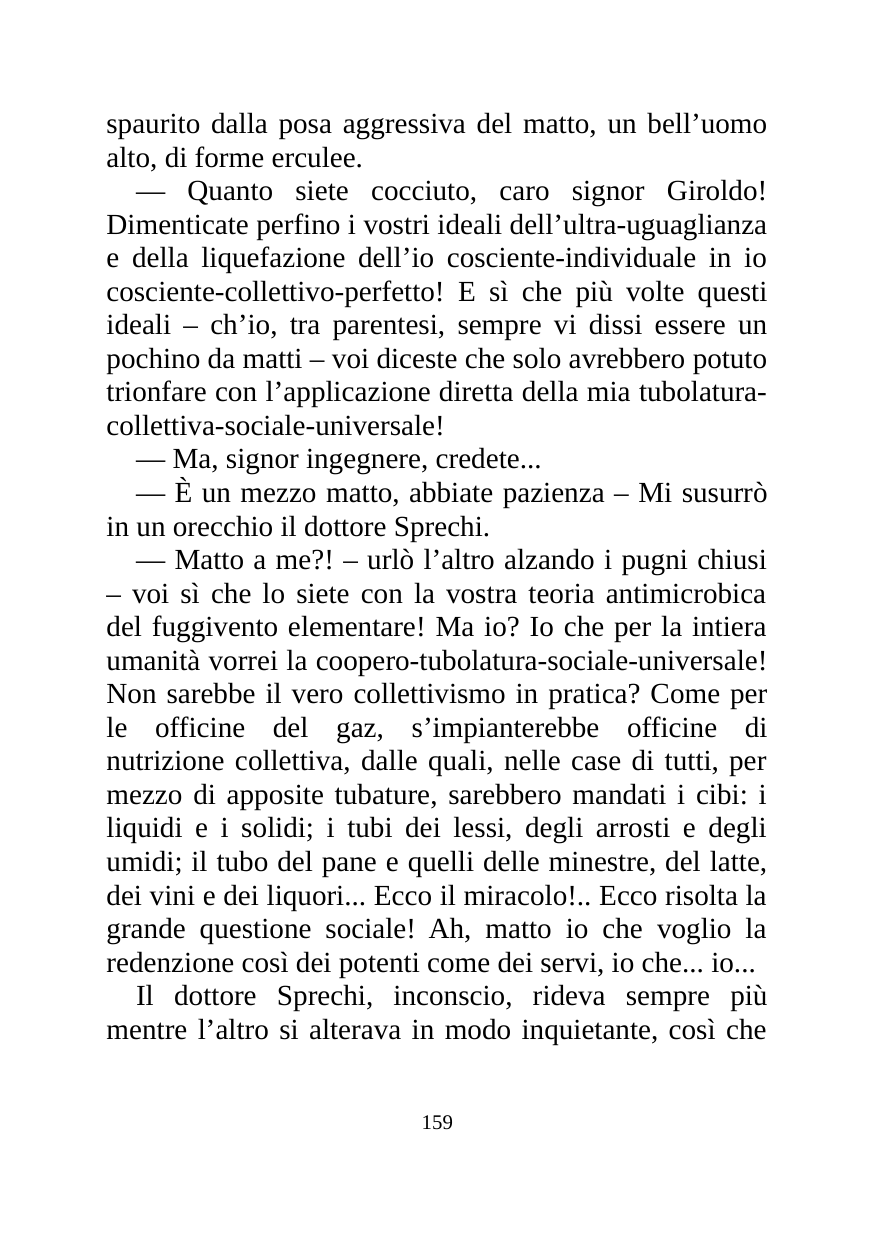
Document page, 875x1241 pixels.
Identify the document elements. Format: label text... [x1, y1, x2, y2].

text spaurito dalla posa aggressiva del matto, un bell’uomo alto, di forme erculee. [106, 106, 768, 173]
text Il dottore Sprechi, inconscio, rideva sempre più mentre l’altro si alterava in modo inquietante, così che [106, 978, 768, 1045]
text — Matto a me?! – urlò l’altro alzando i pugni chiusi – voi sì che lo siete con la vostra teoria antimicrobica del fuggivento elementare! Ma io? Io che per la intiera umanità vorrei la coopero-tubolatura-sociale-universale! Non sarebbe il vero collettivismo in pratica? Come per le officine del gaz, s’impianterebbe officine di nutrizione collettiva, dalle quali, nelle case di tutti, per mezzo di apposite tubature, sarebbero mandati i cibi: i liquidi e i solidi; i tubi dei lessi, degli arrosti e degli umidi; il tubo del pane e quelli delle minestre, del latte, dei vini e dei liquori... Ecco il miracolo!.. Ecco risolta la grande questione sociale! Ah, matto io che voglio la redenzione così dei potenti come dei servi, io che... io... [106, 542, 768, 978]
text — Quanto siete cocciuto, caro signor Giroldo! Dimenticate perfino i vostri ideali dell’ultra-uguaglianza e della liquefazione dell’io cosciente-individuale in io cosciente-collettivo-perfetto! E sì che più volte questi ideali – ch’io, tra parentesi, sempre vi dissi essere un pochino da matti – voi diceste che solo avrebbero potuto trionfare con l’applicazione diretta della mia tubolatura-collettiva-sociale-universale! [106, 173, 768, 442]
text — È un mezzo matto, abbiate pazienza – Mi susurrò in un orecchio il dottore Sprechi. [106, 475, 768, 542]
text — Ma, signor ingegnere, credete... [106, 442, 768, 475]
